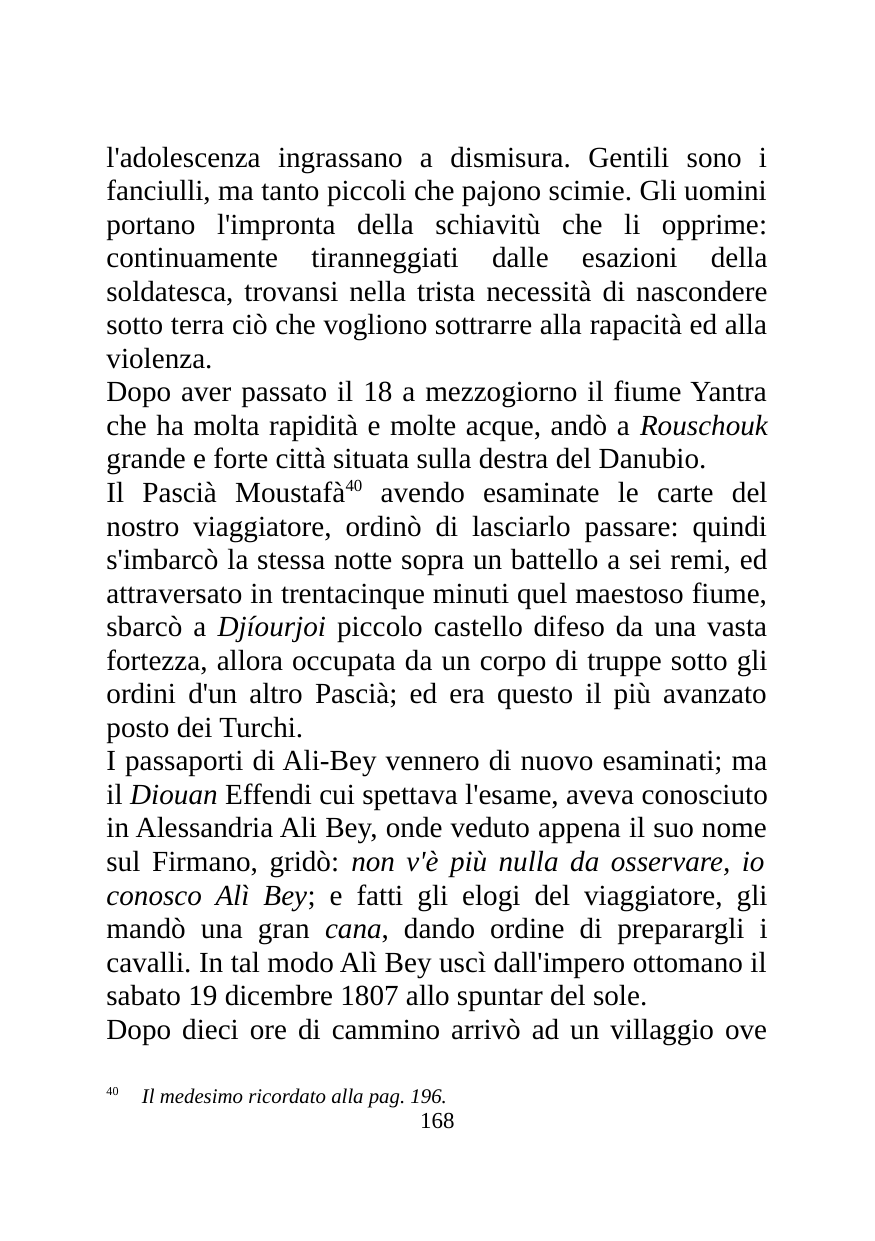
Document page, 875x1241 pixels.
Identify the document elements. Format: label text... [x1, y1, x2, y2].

text Il medesimo ricordato alla pag. 196. [106, 1083, 768, 1108]
text I passaporti di Ali-Bey vennero di nuovo esaminati; ma il Diouan Effendi cui spettava l'esame, aveva conosciuto in Alessandria Ali Bey, onde veduto appena il suo nome sul Firmano, gridò: non v'è più nulla da osservare, io conosco Alì Bey; e fatti gli elogi del viaggiatore, gli mandò una gran cana, dando ordine di preparargli i cavalli. In tal modo Alì Bey uscì dall'impero ottomano il sabato 19 dicembre 1807 allo spuntar del sole. [106, 743, 768, 1012]
text Dopo dieci ore di cammino arrivò ad un villaggio ove [106, 1012, 768, 1045]
text Dopo aver passato il 18 a mezzogiorno il fiume Yantra che ha molta rapidità e molte acque, andò a Rouschouk grande e forte città situata sulla destra del Danubio. [106, 374, 768, 475]
text l'adolescenza ingrassano a dismisura. Gentili sono i fanciulli, ma tanto piccoli che pajono scimie. Gli uomini portano l'impronta della schiavitù che li opprime: continuamente tiranneggiati dalle esazioni della soldatesca, trovansi nella trista necessità di nascondere sotto terra ciò che vogliono sottrarre alla rapacità ed alla violenza. [106, 140, 768, 374]
text Il Pascià Moustafà avendo esaminate le carte del nostro viaggiatore, ordinò di lasciarlo passare: quindi s'imbarcò la stessa notte sopra un battello a sei remi, ed attraversato in trentacinque minuti quel maestoso fiume, sbarcò a Djíourjoi piccolo castello difeso da una vasta fortezza, allora occupata da un corpo di truppe sotto gli ordini d'un altro Pascià; ed era questo il più avanzato posto dei Turchi. [106, 475, 768, 743]
